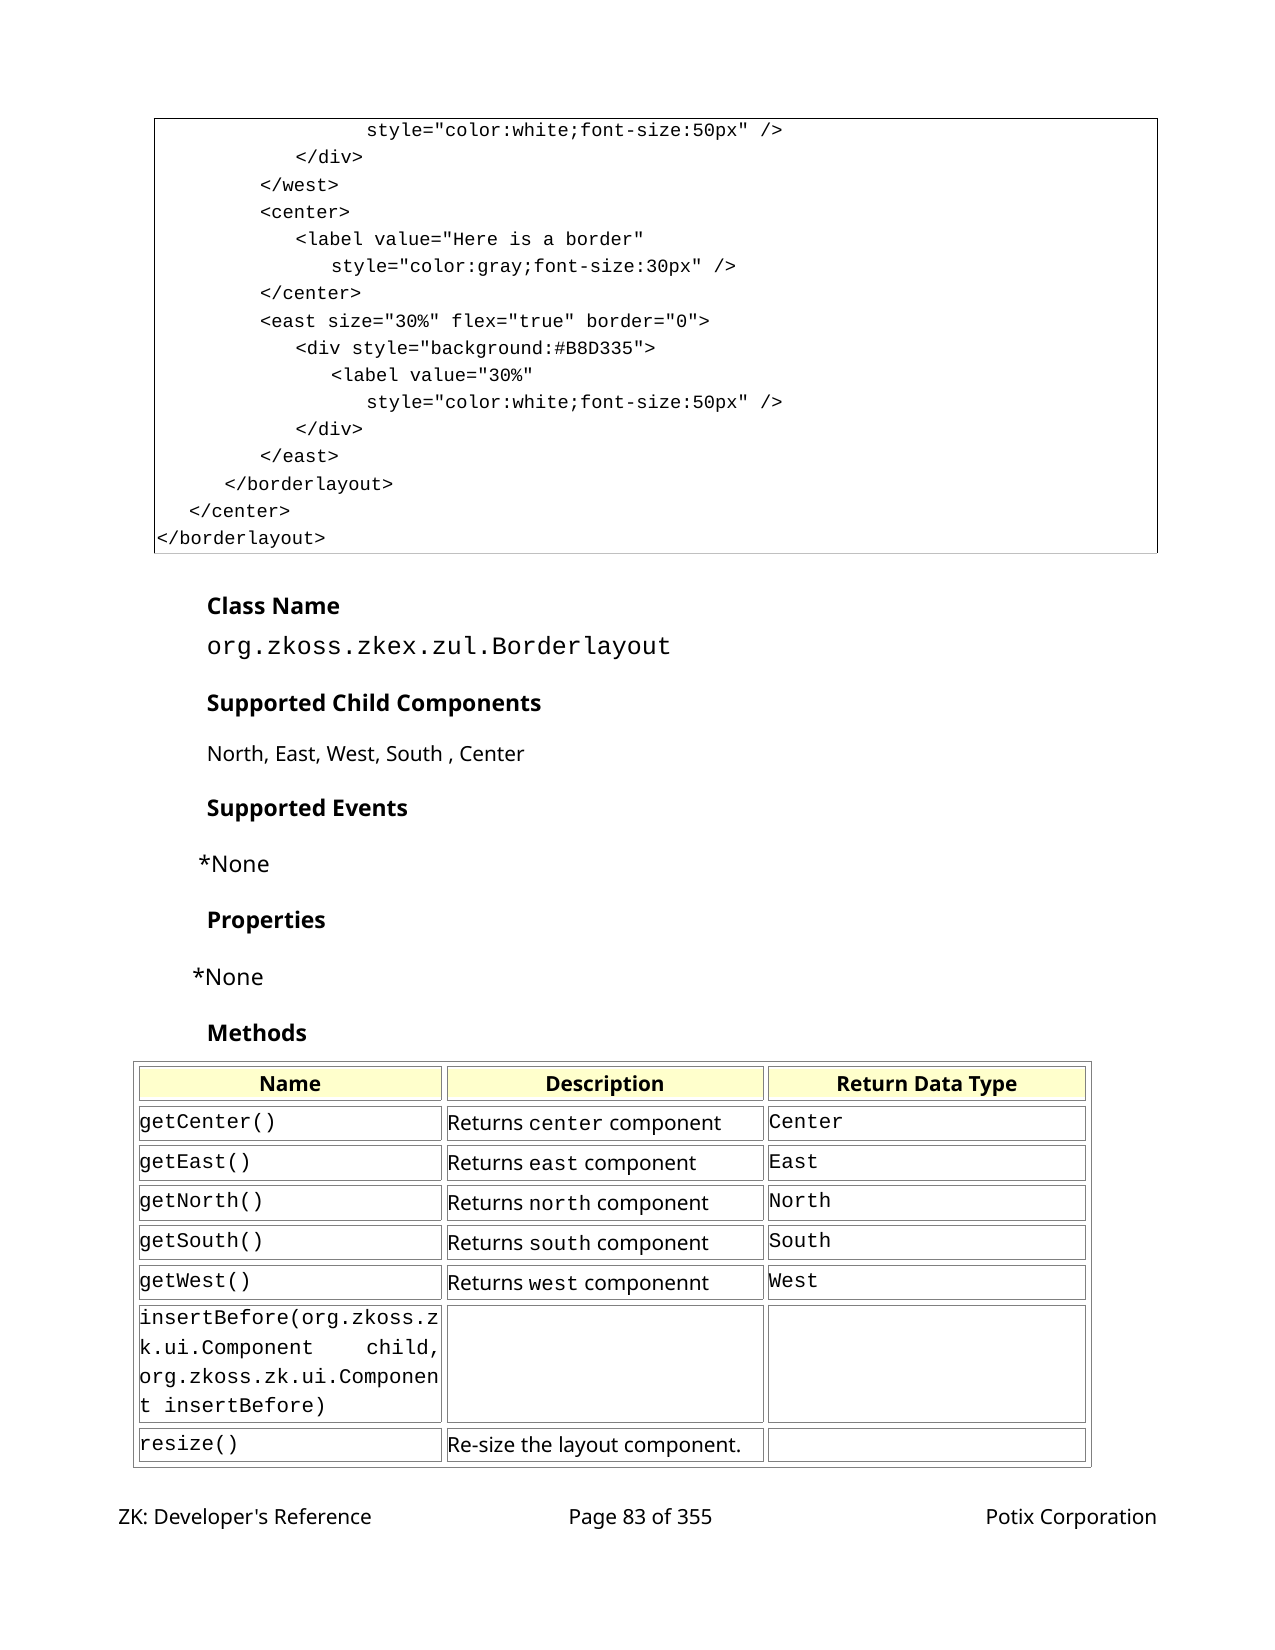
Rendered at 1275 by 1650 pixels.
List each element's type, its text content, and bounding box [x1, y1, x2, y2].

table_cell East [766, 1140, 1088, 1180]
table_header Name [136, 1062, 444, 1100]
table_cell Re-size the layout component. [444, 1422, 766, 1461]
text *None [118, 848, 1157, 879]
subtitle Supported Child Components [207, 687, 1157, 718]
subtitle Properties [207, 904, 1157, 936]
table_cell Returns south component [444, 1220, 766, 1259]
text </west> [155, 172, 1157, 197]
text </borderlayout> [155, 472, 1157, 496]
table_cell West [766, 1259, 1088, 1299]
text </east> [155, 444, 1157, 469]
table_cell getCenter() [136, 1100, 444, 1140]
table_cell getNorth() [136, 1180, 444, 1219]
text </borderlayout> [155, 526, 1157, 553]
table_cell resize() [136, 1422, 444, 1461]
table_cell [766, 1422, 1088, 1461]
text <label value="30%" [155, 363, 1157, 387]
table_cell insertBefore(org.zkoss.zk.ui.Component child, org.zkoss.zk.ui.Component insertBefore) [136, 1299, 444, 1422]
text <div style="background:#B8D335"> [155, 336, 1157, 360]
table_cell [766, 1299, 1088, 1422]
table_cell Returns east component [444, 1140, 766, 1180]
table_cell getSouth() [136, 1220, 444, 1259]
table_cell [444, 1299, 766, 1422]
text style="color:white;font-size:50px" /> [155, 119, 1157, 142]
table_header Description [444, 1062, 766, 1100]
table_cell Center [766, 1100, 1088, 1140]
table_cell Returns north component [444, 1180, 766, 1219]
text style="color:white;font-size:50px" /> [155, 390, 1157, 414]
table_header Return Data Type [766, 1062, 1088, 1100]
table_cell getWest() [136, 1259, 444, 1299]
subtitle Supported Events [207, 792, 1157, 823]
text </center> [155, 499, 1157, 523]
text North, East, West, South , Center [207, 739, 1157, 767]
text <center> [155, 200, 1157, 224]
text org.zkoss.zkex.zul.Borderlayout [207, 633, 1157, 662]
text <east size="30%" flex="true" border="0"> [155, 308, 1157, 333]
table_cell getEast() [136, 1140, 444, 1180]
text <label value="Here is a border" [155, 227, 1157, 251]
table_cell Returns center component [444, 1100, 766, 1140]
subtitle Methods [207, 1017, 1157, 1048]
table_cell [769, 1306, 1085, 1422]
subtitle Class Name [207, 590, 1157, 621]
table_cell North [766, 1180, 1088, 1219]
text </div> [155, 145, 1157, 169]
table_cell South [766, 1220, 1088, 1259]
text style="color:gray;font-size:30px" /> [155, 254, 1157, 278]
text *None [118, 961, 1157, 992]
table_cell Returns west componennt [444, 1259, 766, 1299]
table_cell [769, 1429, 1085, 1461]
text </center> [155, 281, 1157, 306]
table_cell [448, 1306, 763, 1422]
text </div> [155, 417, 1157, 441]
